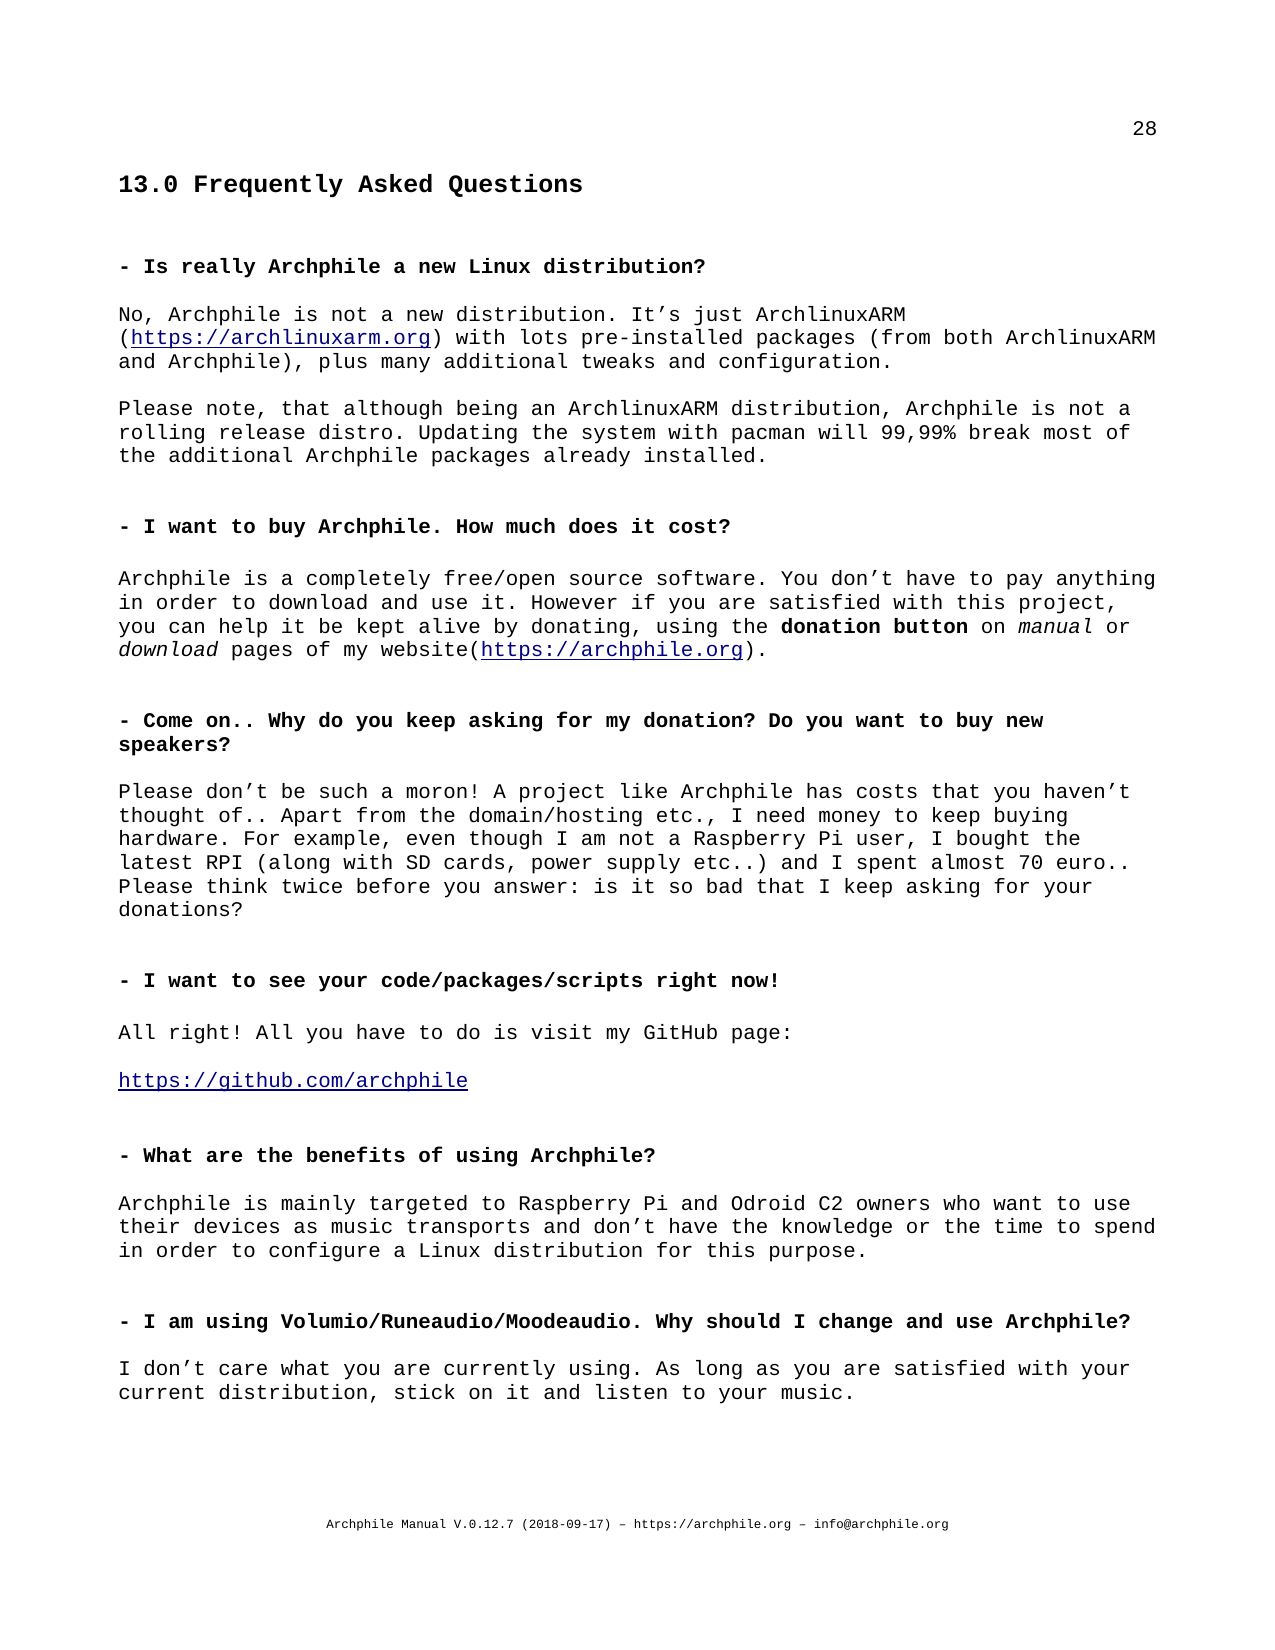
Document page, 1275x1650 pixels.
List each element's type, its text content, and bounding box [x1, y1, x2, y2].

text https://github.com/archphile [118, 1069, 1157, 1093]
text - I want to see your code/packages/scripts right now! [118, 970, 1157, 994]
text All right! All you have to do is visit my GitHub page: [118, 1022, 1157, 1046]
text Please don’t be such a moron! A project like Archphile has costs that you haven’t thought of.. Apart from the domain/hosting etc., I need money to keep buying hardware. For example, even though I am not a Raspberry Pi user, I bought the latest RPI (along with SD cards, power supply etc..) and I spent almost 70 euro.. Please think twice before you answer: is it so bad that I keep asking for your donations? [118, 781, 1157, 923]
text - I am using Volumio/Runeaudio/Moodeaudio. Why should I change and use Archphile? [118, 1311, 1157, 1334]
text - Is really Archphile a new Linux distribution? [118, 256, 1157, 280]
text - I want to buy Archphile. How much does it cost? [118, 516, 1157, 540]
text I don’t care what you are currently using. As long as you are satisfied with your current distribution, stick on it and listen to your music. [118, 1358, 1157, 1405]
text - What are the benefits of using Archphile? [118, 1145, 1157, 1169]
text 13.0 Frequently Asked Questions [118, 171, 1157, 199]
text Please note, that although being an ArchlinuxARM distribution, Archphile is not a rolling release distro. Updating the system with pacman will 99,99% break most of the additional Archphile packages already installed. [118, 398, 1157, 469]
text No, Archphile is not a new distribution. It’s just ArchlinuxARM (https://archlinuxarm.org) with lots pre-installed packages (from both ArchlinuxARM and Archphile), plus many additional tweaks and configuration. [118, 303, 1157, 374]
text - Come on.. Why do you keep asking for my donation? Do you want to buy new speakers? [118, 710, 1157, 757]
text Archphile is mainly targeted to Raspberry Pi and Odroid C2 owners who want to use their devices as music transports and don’t have the knowledge or the time to spend in order to configure a Linux distribution for this purpose. [118, 1192, 1157, 1263]
text Archphile is a completely free/open source software. You don’t have to pay anything in order to download and use it. However if you are satisfied with this project, you can help it be kept alive by donating, using the donation button on manual or download pages of my website(https://archphile.org). [118, 568, 1157, 663]
